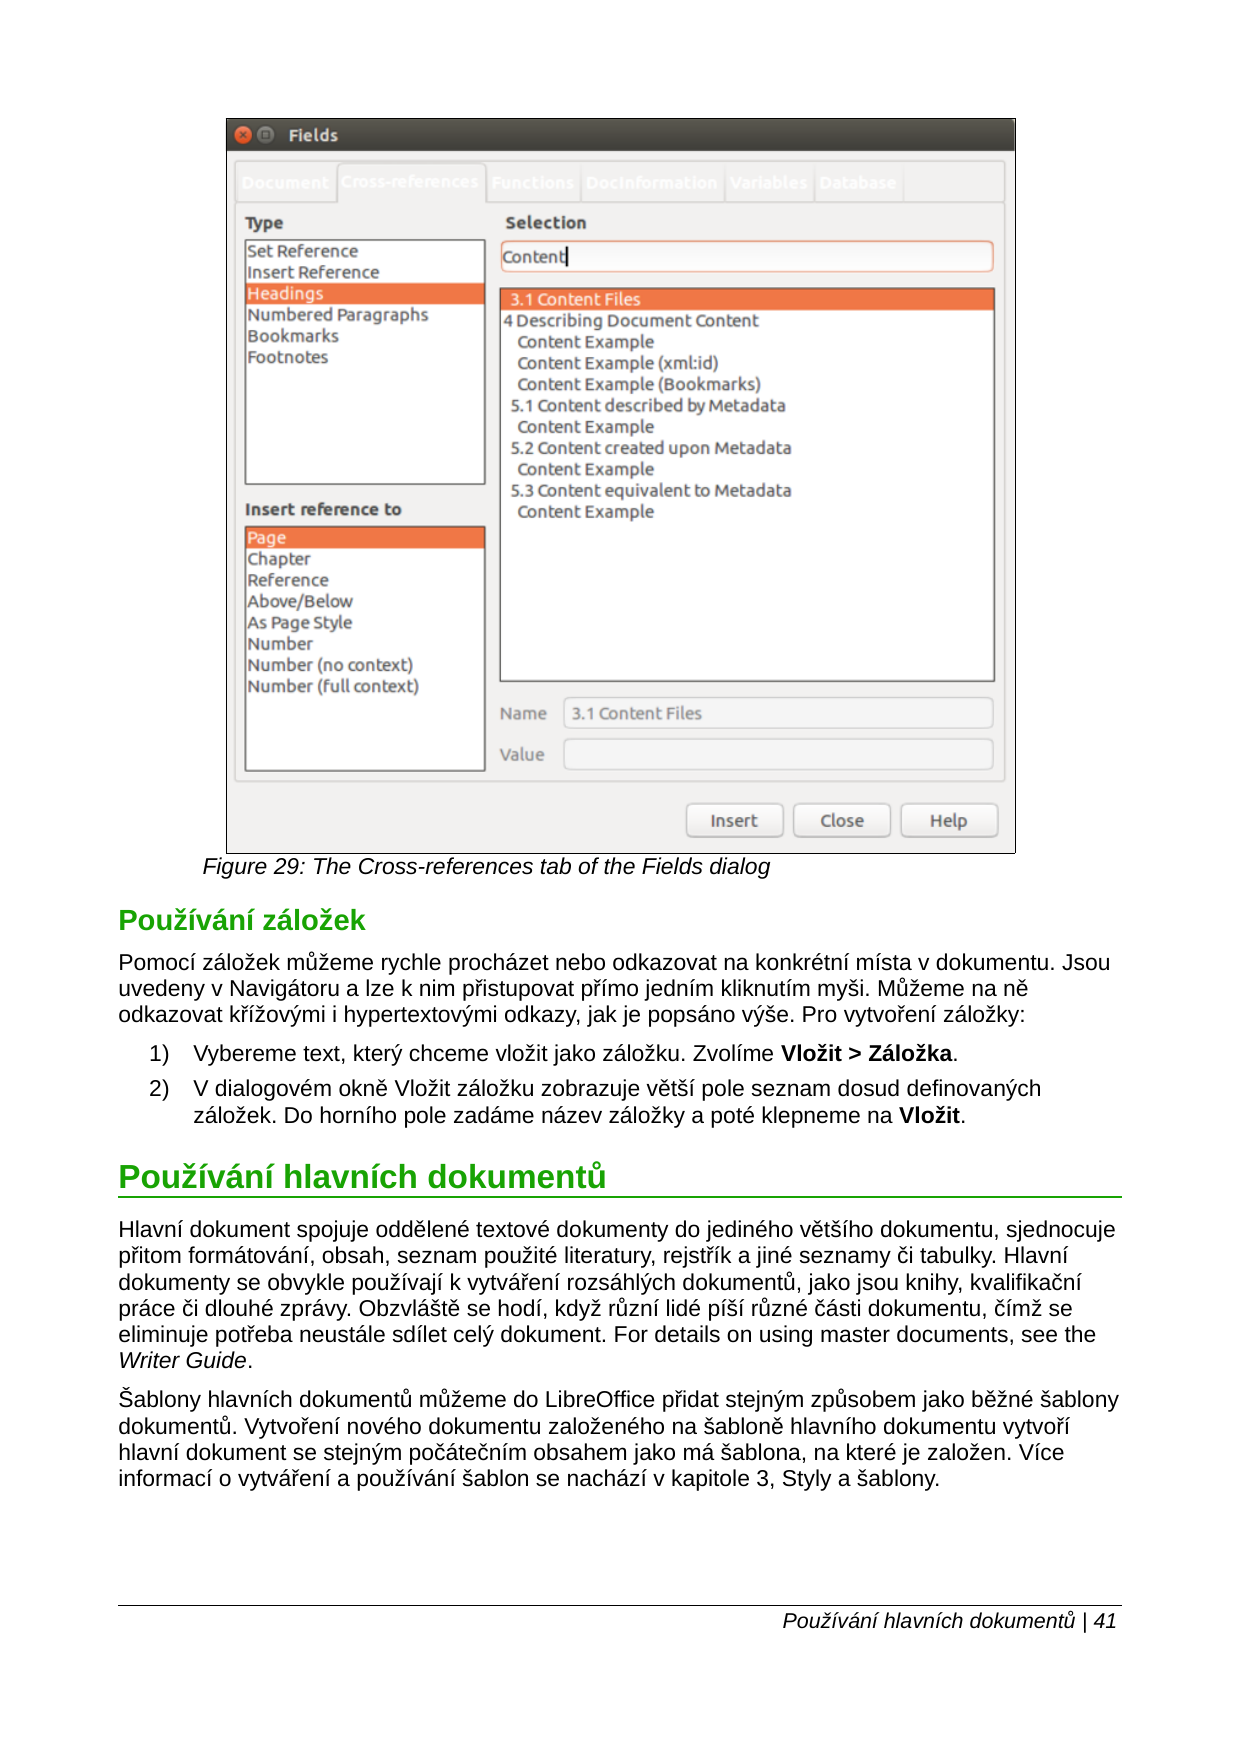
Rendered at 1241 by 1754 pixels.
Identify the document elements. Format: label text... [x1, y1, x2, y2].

subtitle Používání hlavních dokumentů [118, 1157, 1122, 1196]
text Hlavní dokument spojuje oddělené textové dokumenty do jediného většího dokumentu, sjednocuje přitom formátování, obsah, seznam použité literatury, rejstřík a jiné seznamy či tabulky. Hlavní dokumenty se obvykle používají k vytváření rozsáhlých dokumentů, jako jsou knihy, kvalifikační práce či dlouhé zprávy. Obzvláště se hodí, když různí lidé píší různé části dokumentu, čímž se eliminuje potřeba neustále sdílet celý dokument. For details on using master documents, see the Writer Guide. [118, 1216, 1122, 1374]
text Pomocí záložek můžeme rychle procházet nebo odkazovat na konkrétní místa v dokumentu. Jsou uvedeny v Navigátoru a lze k nim přistupovat přímo jedním kliknutím myši. Můžeme na ně odkazovat křížovými i hypertextovými odkazy, jak je popsáno výše. Pro vytvoření záložky: [118, 948, 1122, 1028]
list V dialogovém okně Vložit záložku zobrazuje větší pole seznam dosud definovaných záložek. Do horního pole zadáme název záložky a poté klepneme na Vložit. [169, 1075, 1122, 1128]
picture [227, 119, 1015, 853]
list Vybereme text, který chceme vložit jako záložku. Zvolíme Vložit > Záložka. [169, 1040, 1122, 1066]
subtitle Používání záložek [118, 903, 1122, 937]
text Figure 29: The Cross-references tab of the Fields dialog [202, 853, 1038, 879]
text Šablony hlavních dokumentů můžeme do LibreOffice přidat stejným způsobem jako běžné šablony dokumentů. Vytvoření nového dokumentu založeného na šabloně hlavního dokumentu vytvoří hlavní dokument se stejným počátečním obsahem jako má šablona, na které je založen. Více informací o vytváření a používání šablon se nachází v kapitole 3, Styly a šablony. [118, 1386, 1122, 1492]
